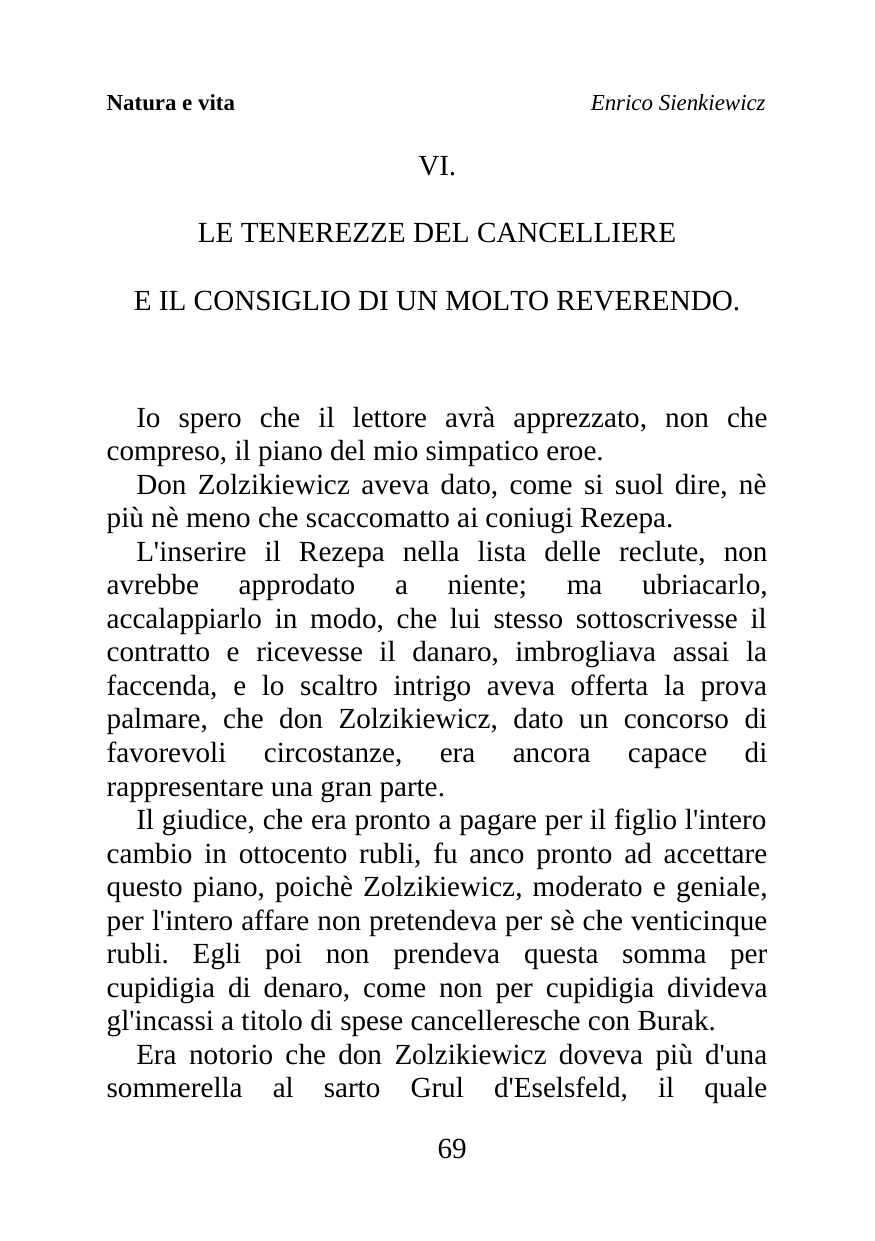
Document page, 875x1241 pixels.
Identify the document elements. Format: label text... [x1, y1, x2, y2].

text Il giudice, che era pronto a pagare per il figlio l'intero cambio in ottocento rubli, fu anco pronto ad accettare questo piano, poichè Zolzikiewicz, moderato e geniale, per l'intero affare non pretendeva per sè che venticinque rubli. Egli poi non prendeva questa somma per cupidigia di denaro, come non per cupidigia divideva gl'incassi a titolo di spese cancelleresche con Burak. [106, 802, 768, 1037]
text Era notorio che don Zolzikiewicz doveva più d'una sommerella al sarto Grul d'Eselsfeld, il quale [106, 1037, 768, 1104]
text Don Zolzikiewicz aveva dato, come si suol dire, nè più nè meno che scaccomatto ai coniugi Rezepa. [106, 467, 768, 534]
text L'inserire il Rezepa nella lista delle reclute, non avrebbe approdato a niente; ma ubriacarlo, accalappiarlo in modo, che lui stesso sottoscrivesse il contratto e ricevesse il danaro, imbrogliava assai la faccenda, e lo scaltro intrigo aveva offerta la prova palmare, che don Zolzikiewicz, dato un concorso di favorevoli circostanze, era ancora capace di rappresentare una gran parte. [106, 534, 768, 802]
subtitle VI. LE TENEREZZE DEL CANCELLIERE E IL CONSIGLIO DI UN MOLTO REVERENDO. [106, 148, 768, 316]
text Io spero che il lettore avrà apprezzato, non che compreso, il piano del mio simpatico eroe. [106, 400, 768, 467]
